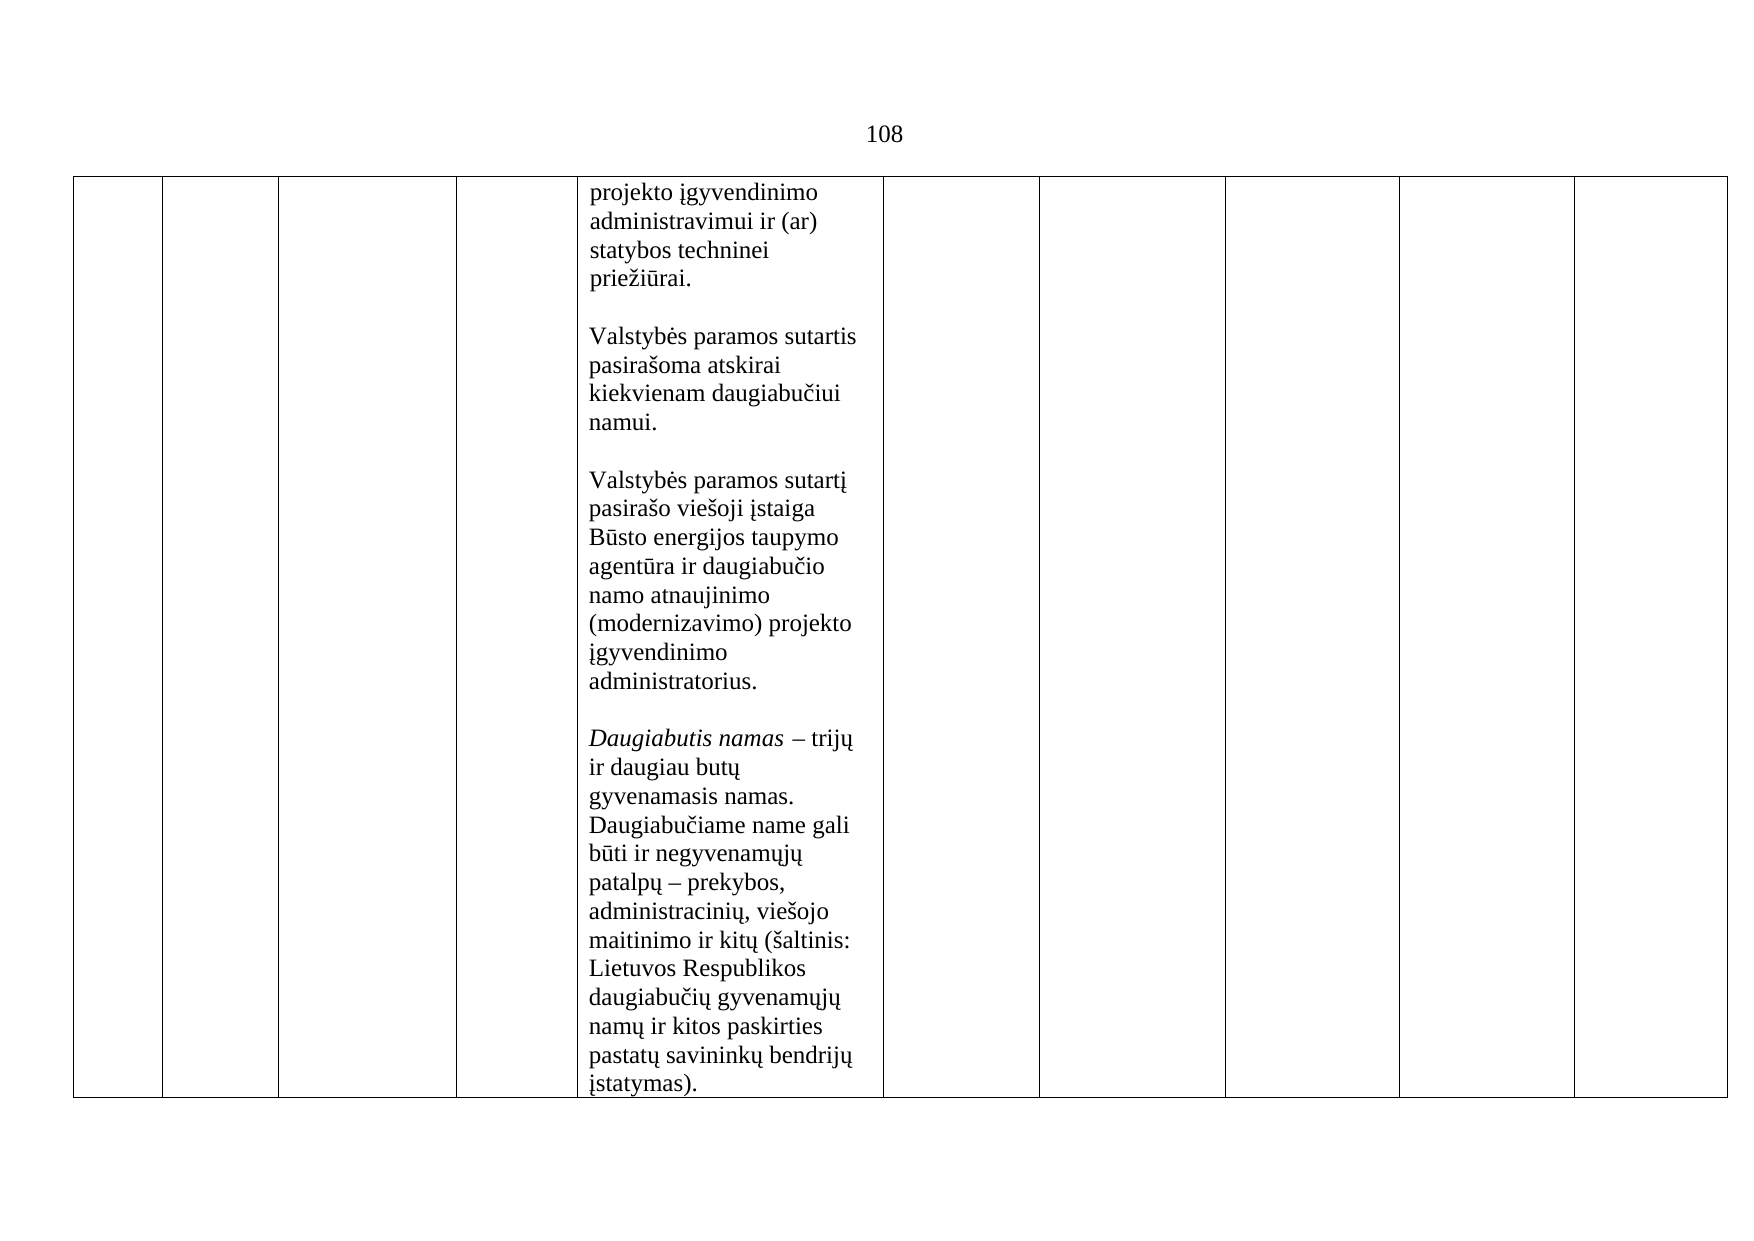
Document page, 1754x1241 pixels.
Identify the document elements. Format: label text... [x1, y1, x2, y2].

table_cell projekto įgyvendinimo administravimui ir (ar) statybos techninei priežiūrai. Valstybės paramos sutartis pasirašoma atskirai kiekvienam daugiabučiui namui. Valstybės paramos sutartį pasirašo viešoji įstaiga Būsto energijos taupymo agentūra ir daugiabučio namo atnaujinimo (modernizavimo) projekto įgyvendinimo administratorius. Daugiabutis namas – trijų ir daugiau butų gyvenamasis namas. Daugiabučiame name gali būti ir negyvenamųjų patalpų – prekybos, administracinių, viešojo maitinimo ir kitų (šaltinis: Lietuvos Respublikos daugiabučių gyvenamųjų namų ir kitos paskirties pastatų savininkų bendrijų įstatymas). [578, 177, 883, 1097]
table_cell [163, 177, 278, 1097]
table_cell [1400, 177, 1574, 1097]
table_cell [279, 177, 456, 1097]
table_cell [884, 177, 1039, 1097]
table_cell [74, 177, 162, 1097]
table_cell [1040, 177, 1225, 1097]
table_cell [457, 177, 577, 1097]
table_cell [1575, 177, 1727, 1097]
table_cell [1226, 177, 1399, 1097]
